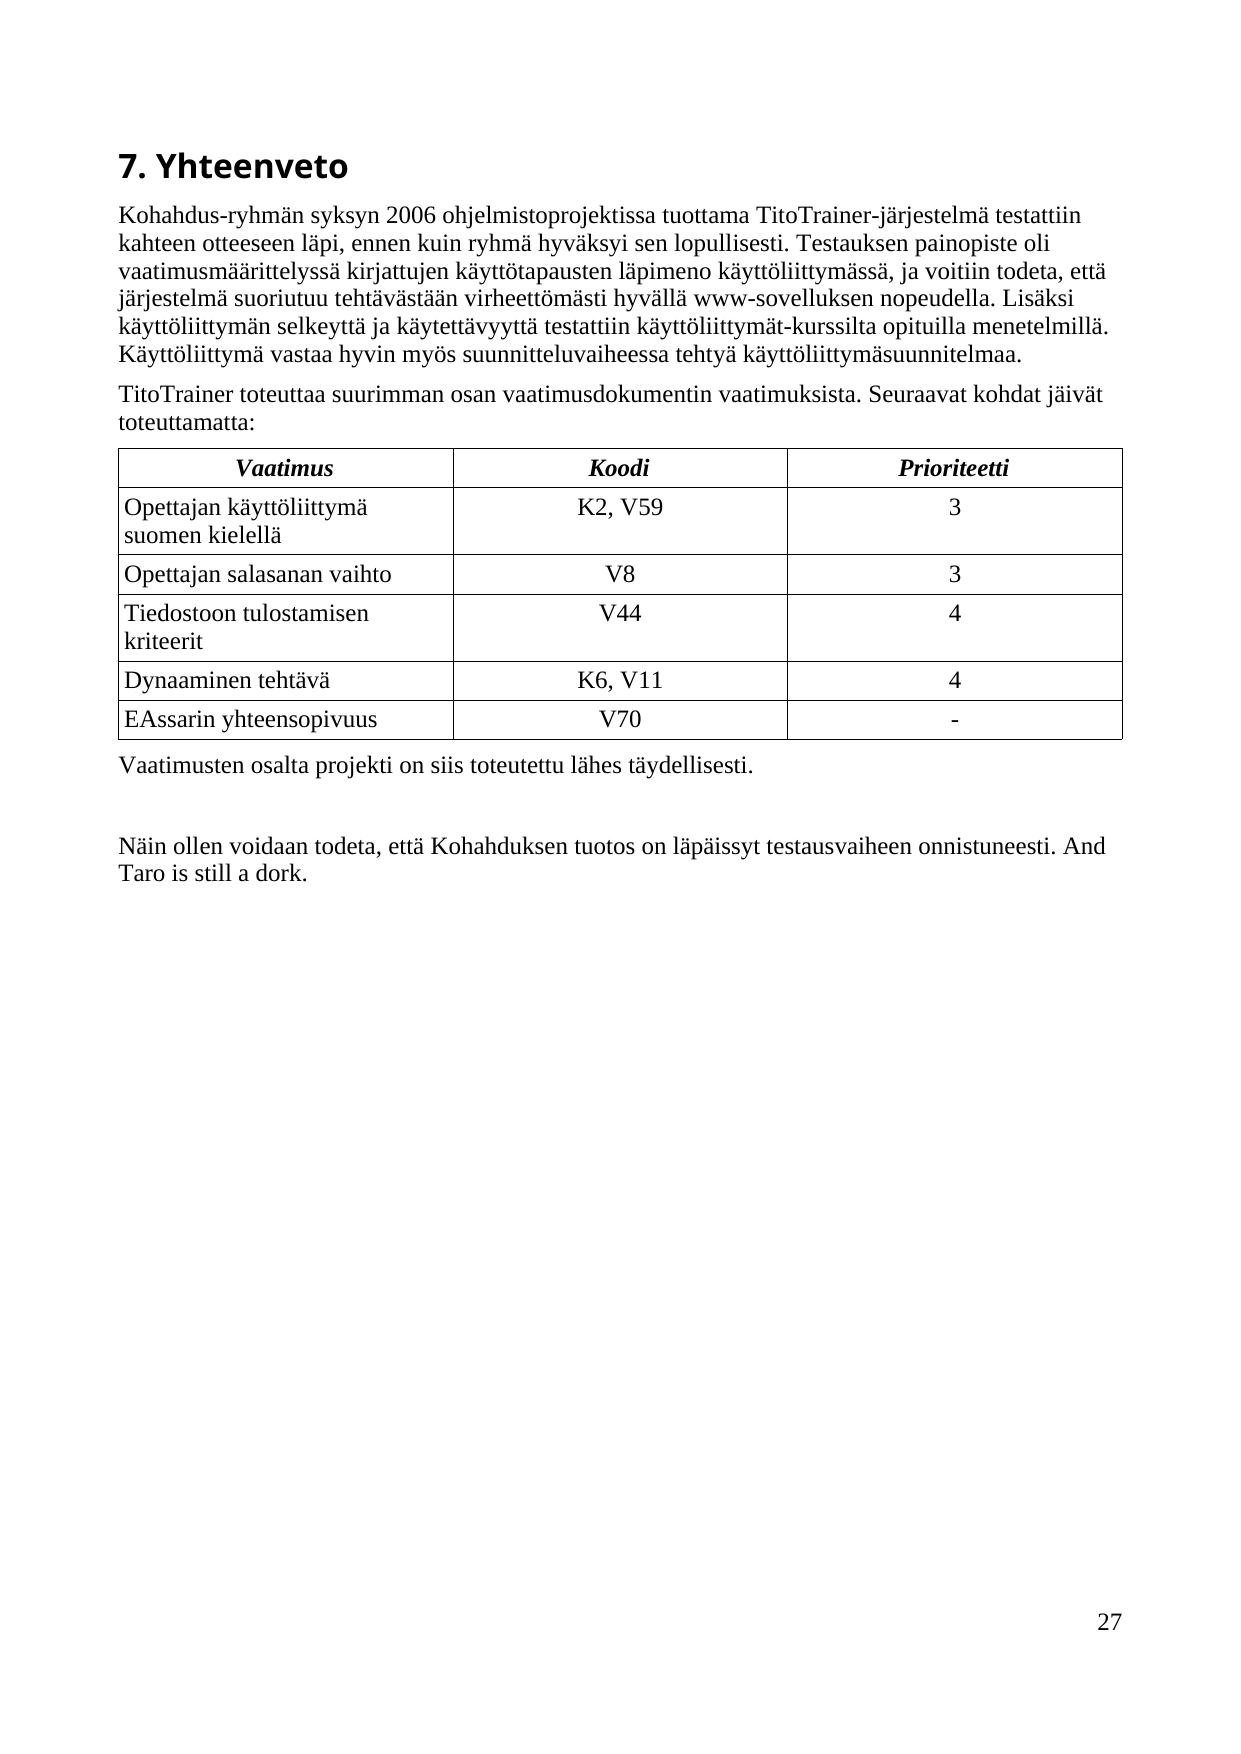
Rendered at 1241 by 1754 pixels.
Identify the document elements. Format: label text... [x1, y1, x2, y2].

table_cell V44 [454, 595, 787, 661]
table_cell V8 [454, 555, 787, 593]
table_cell Opettajan salasanan vaihto [119, 555, 453, 593]
table_cell Dynaaminen tehtävä [119, 662, 453, 700]
table_cell K6, V11 [454, 662, 787, 700]
table_cell Tiedostoon tulostamisen kriteerit [119, 595, 453, 661]
table_header Prioriteetti [788, 449, 1122, 487]
table_cell - [788, 701, 1122, 739]
text TitoTrainer toteuttaa suurimman osan vaatimusdokumentin vaatimuksista. Seuraavat kohdat jäivät toteuttamatta: [118, 380, 1122, 436]
text Kohahdus-ryhmän syksyn 2006 ohjelmistoprojektissa tuottama TitoTrainer-järjestelmä testattiin kahteen otteeseen läpi, ennen kuin ryhmä hyväksyi sen lopullisesti. Testauksen painopiste oli vaatimusmäärittelyssä kirjattujen käyttötapausten läpimeno käyttöliittymässä, ja voitiin todeta, että järjestelmä suoriutuu tehtävästään virheettömästi hyvällä www-sovelluksen nopeudella. Lisäksi käyttöliittymän selkeyttä ja käytettävyyttä testattiin käyttöliittymät-kurssilta opituilla menetelmillä. Käyttöliittymä vastaa hyvin myös suunnitteluvaiheessa tehtyä käyttöliittymäsuunnitelmaa. [118, 201, 1122, 368]
table_cell K2, V59 [454, 488, 787, 554]
table_header Vaatimus [119, 449, 453, 487]
table_cell Opettajan käyttöliittymä suomen kielellä [119, 488, 453, 554]
table_cell V70 [454, 701, 787, 739]
text Vaatimusten osalta projekti on siis toteutettu lähes täydellisesti. [118, 752, 1122, 779]
subtitle 7. Yhteenveto [118, 143, 1122, 189]
text Näin ollen voidaan todeta, että Kohahduksen tuotos on läpäissyt testausvaiheen onnistuneesti. And Taro is still a dork. [118, 832, 1122, 887]
table_cell 3 [788, 555, 1122, 593]
table_cell 3 [788, 488, 1122, 554]
table_header Koodi [454, 449, 787, 487]
table_cell EAssarin yhteensopivuus [119, 701, 453, 739]
table_cell 4 [788, 595, 1122, 661]
table_cell 4 [788, 662, 1122, 700]
